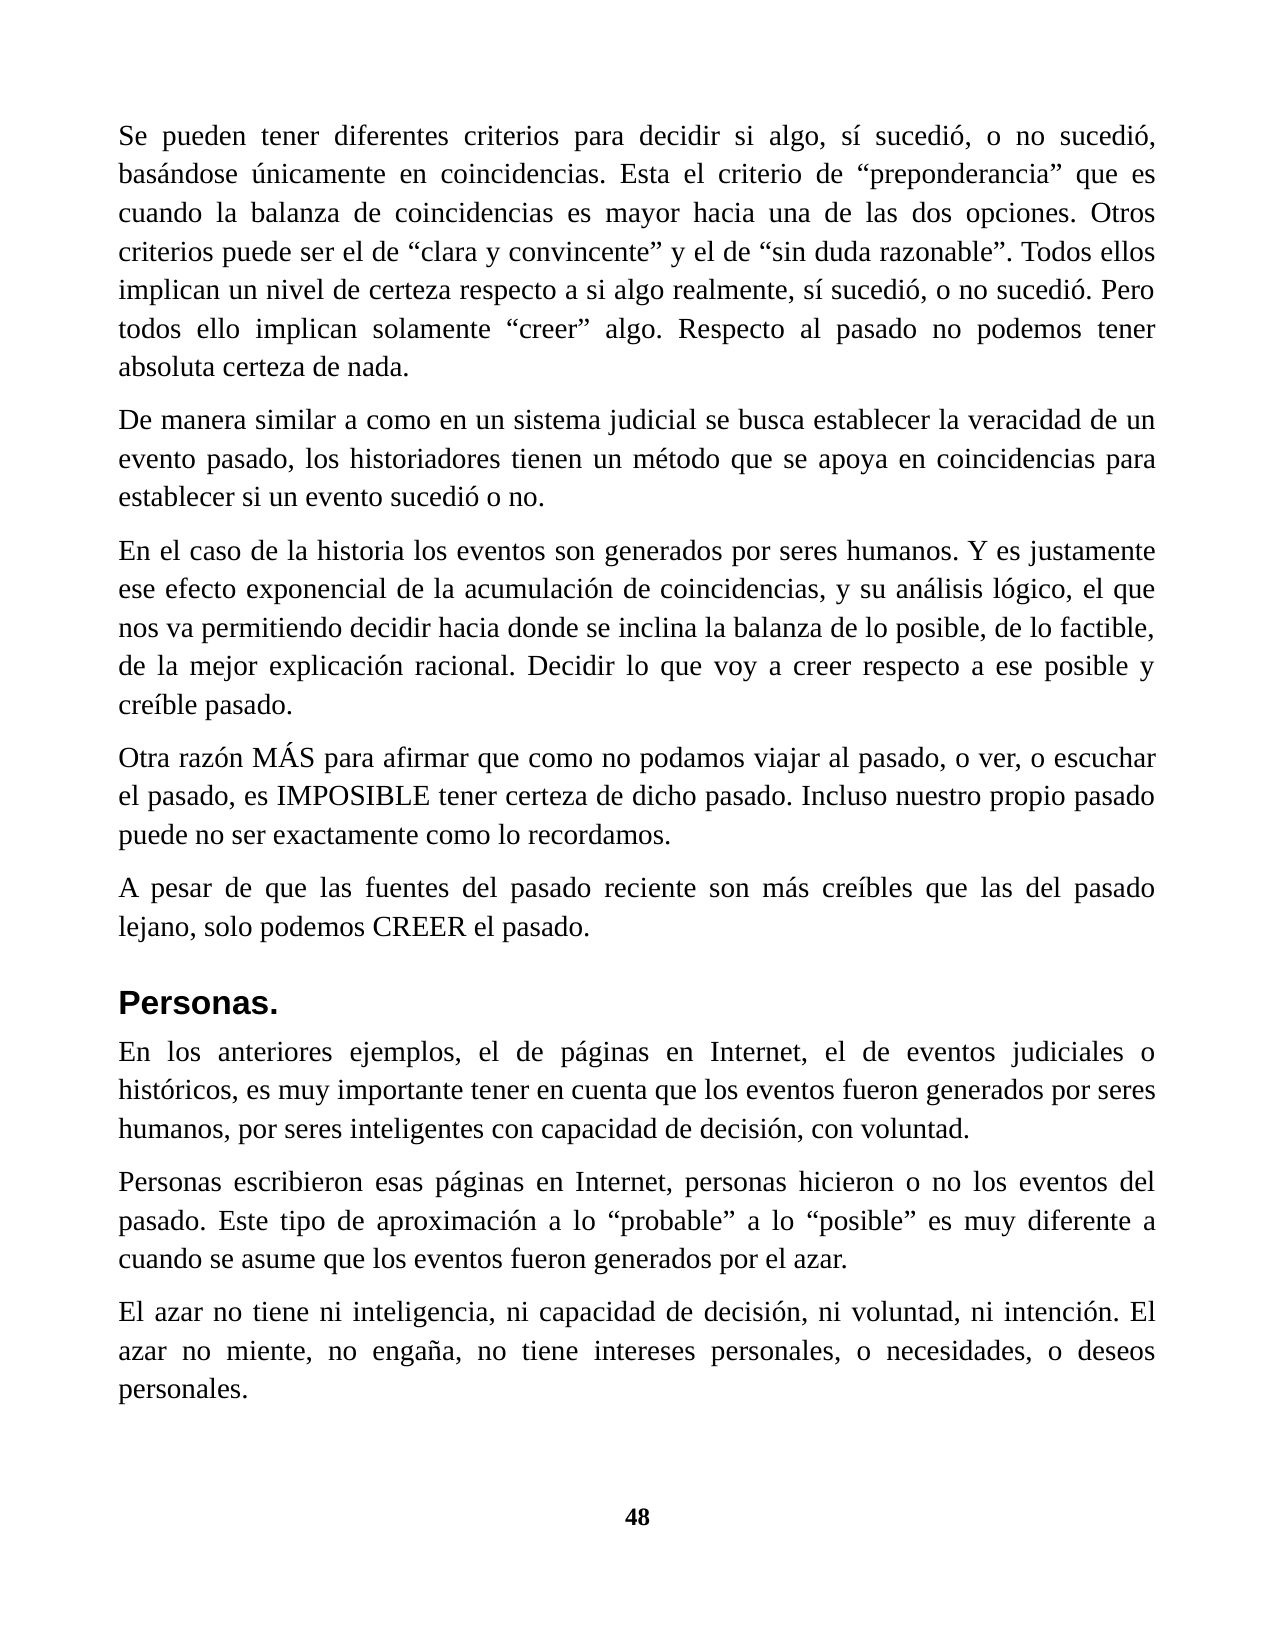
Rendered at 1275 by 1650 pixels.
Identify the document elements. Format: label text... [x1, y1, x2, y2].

text A pesar de que las fuentes del pasado reciente son más creíbles que las del pasado lejano, solo podemos CREER el pasado. [118, 870, 1157, 942]
text Se pueden tener diferentes criterios para decidir si algo, sí sucedió, o no sucedió, basándose únicamente en coincidencias. Esta el criterio de “preponderancia” que es cuando la balanza de coincidencias es mayor hacia una de las dos opciones. Otros criterios puede ser el de “clara y convincente” y el de “sin duda razonable”. Todos ellos implican un nivel de certeza respecto a si algo realmente, sí sucedió, o no sucedió. Pero todos ello implican solamente “creer” algo. Respecto al pasado no podemos tener absoluta certeza de nada. [118, 118, 1157, 383]
text De manera similar a como en un sistema judicial se busca establecer la veracidad de un evento pasado, los historiadores tienen un método que se apoya en coincidencias para establecer si un evento sucedió o no. [118, 402, 1157, 513]
text Otra razón MÁS para afirmar que como no podamos viajar al pasado, o ver, o escuchar el pasado, es IMPOSIBLE tener certeza de dicho pasado. Incluso nuestro propio pasado puede no ser exactamente como lo recordamos. [118, 740, 1157, 851]
text En el caso de la historia los eventos son generados por seres humanos. Y es justamente ese efecto exponencial de la acumulación de coincidencias, y su análisis lógico, el que nos va permitiendo decidir hacia donde se inclina la balanza de lo posible, de lo factible, de la mejor explicación racional. Decidir lo que voy a creer respecto a ese posible y creíble pasado. [118, 533, 1157, 720]
text Personas escribieron esas páginas en Internet, personas hicieron o no los eventos del pasado. Este tipo de aproximación a lo “probable” a lo “posible” es muy diferente a cuando se asume que los eventos fueron generados por el azar. [118, 1164, 1157, 1275]
subtitle Personas. [118, 983, 1157, 1021]
text El azar no tiene ni inteligencia, ni capacidad de decisión, ni voluntad, ni intención. El azar no miente, no engaña, no tiene intereses personales, o necesidades, o deseos personales. [118, 1294, 1157, 1405]
text En los anteriores ejemplos, el de páginas en Internet, el de eventos judiciales o históricos, es muy importante tener en cuenta que los eventos fueron generados por seres humanos, por seres inteligentes con capacidad de decisión, con voluntad. [118, 1034, 1157, 1144]
